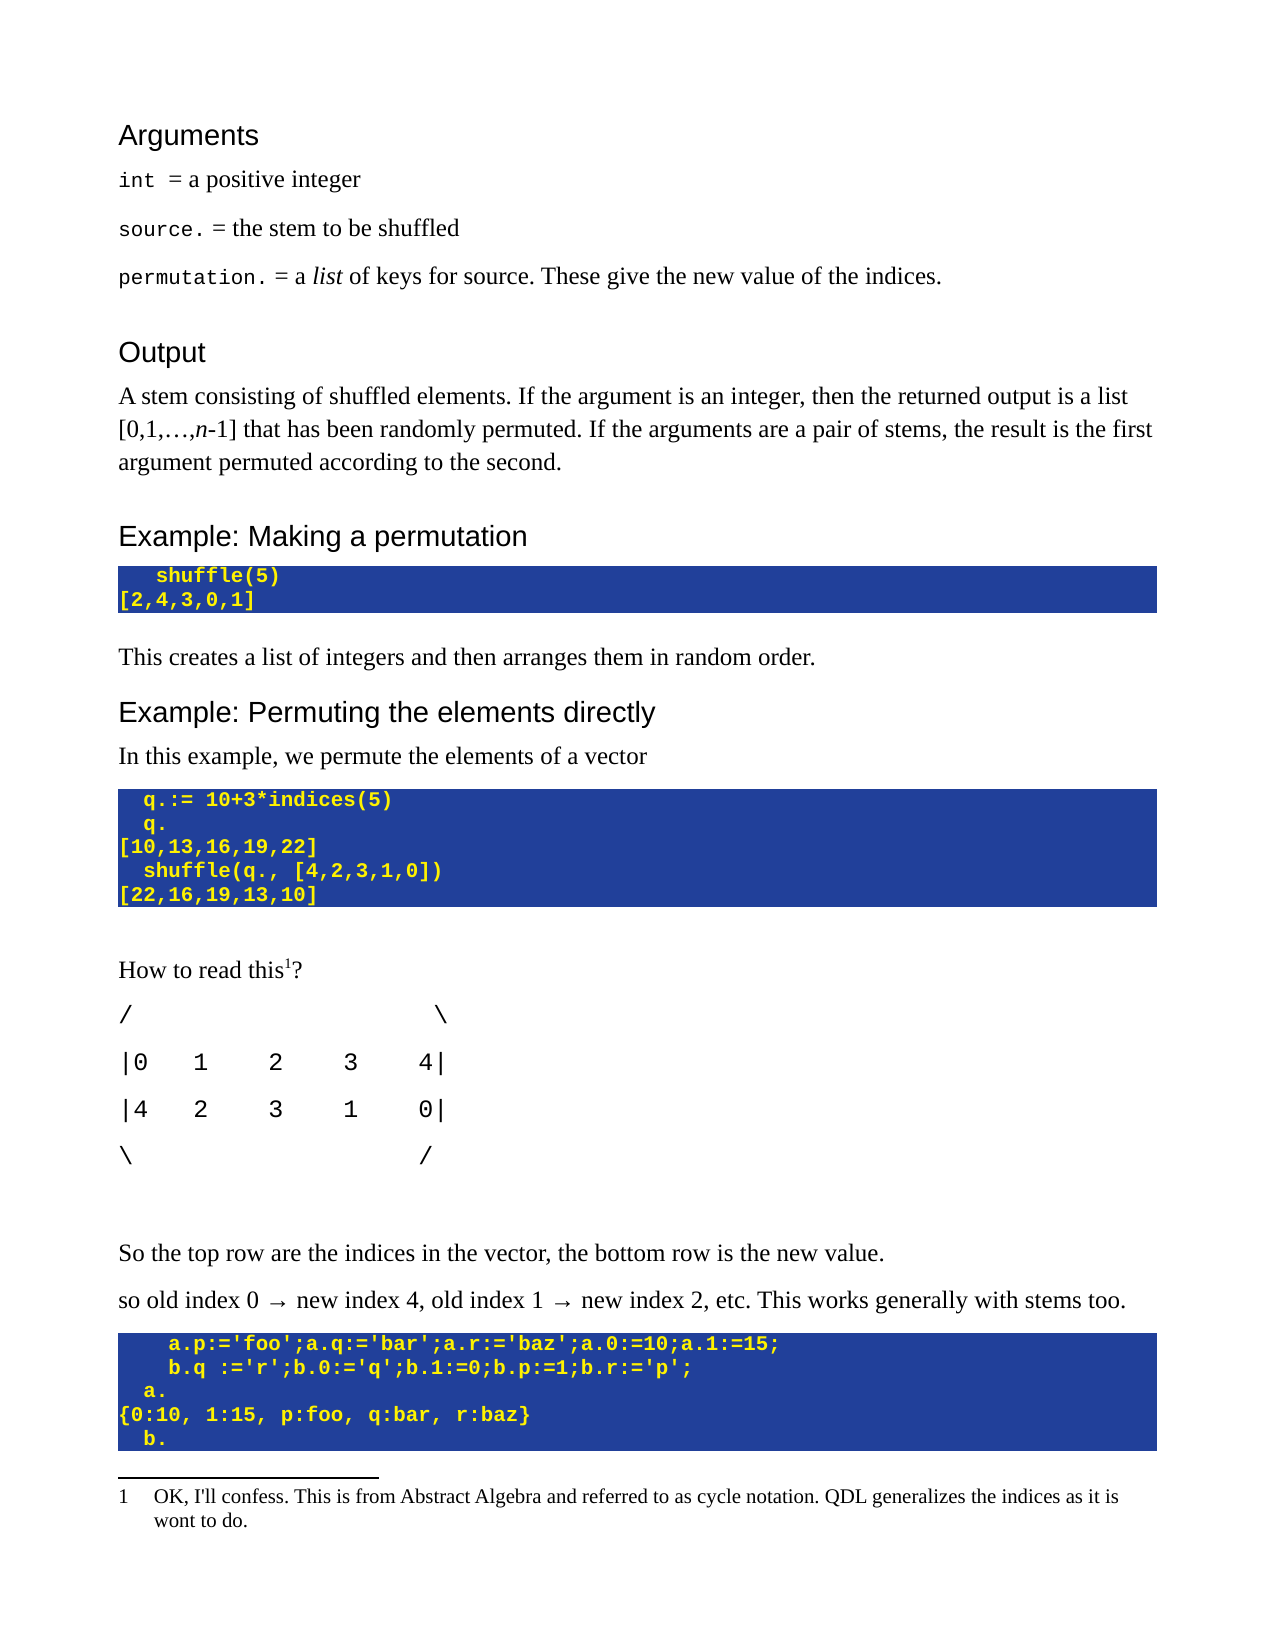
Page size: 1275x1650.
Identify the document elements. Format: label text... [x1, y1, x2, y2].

text q.:= 10+3*indices(5) [118, 789, 1157, 813]
text permutation. = a list of keys for source. These give the new value of the indices. [118, 261, 1157, 291]
text b. [118, 1428, 1157, 1451]
text \ / [118, 1144, 1157, 1172]
text In this example, we permute the elements of a vector [118, 741, 1157, 770]
text q. [118, 813, 1157, 836]
subtitle Output [118, 335, 1157, 368]
subtitle Arguments [118, 118, 1157, 152]
text b.q :='r';b.0:='q';b.1:=0;b.p:=1;b.r:='p'; [118, 1357, 1157, 1380]
text |0 1 2 3 4| [118, 1049, 1157, 1078]
text {0:10, 1:15, p:foo, q:bar, r:baz} [118, 1404, 1157, 1428]
text |4 2 3 1 0| [118, 1097, 1157, 1125]
text int = a positive integer [118, 164, 1157, 194]
text So the top row are the indices in the vector, the bottom row is the new value. [118, 1238, 1157, 1267]
text [22,16,19,13,10] [118, 883, 1157, 907]
text How to read this? [118, 955, 1157, 983]
text a.p:='foo';a.q:='bar';a.r:='baz';a.0:=10;a.1:=15; [118, 1333, 1157, 1357]
text shuffle(5) [118, 566, 1157, 589]
text [2,4,3,0,1] [118, 589, 1157, 613]
text This creates a list of integers and then arranges them in random order. [118, 642, 1157, 670]
text / \ [118, 1002, 1157, 1031]
text shuffle(q., [4,2,3,1,0]) [118, 860, 1157, 883]
text [10,13,16,19,22] [118, 836, 1157, 860]
subtitle Example: Permuting the elements directly [118, 695, 1157, 729]
text so old index 0 → new index 4, old index 1 → new index 2, etc. This works generally with stems too. [118, 1285, 1157, 1314]
subtitle Example: Making a permutation [118, 519, 1157, 553]
text source. = the stem to be shuffled [118, 213, 1157, 242]
text a. [118, 1380, 1157, 1404]
text A stem consisting of shuffled elements. If the argument is an integer, then the returned output is a list [0,1,…,n-1] that has been randomly permuted. If the arguments are a pair of stems, the result is the first argument permuted according to the second. [118, 381, 1157, 476]
text OK, I'll confess. This is from Abstract Algebra and referred to as cycle notation. QDL generalizes the indices as it is wont to do. [118, 1484, 1157, 1532]
